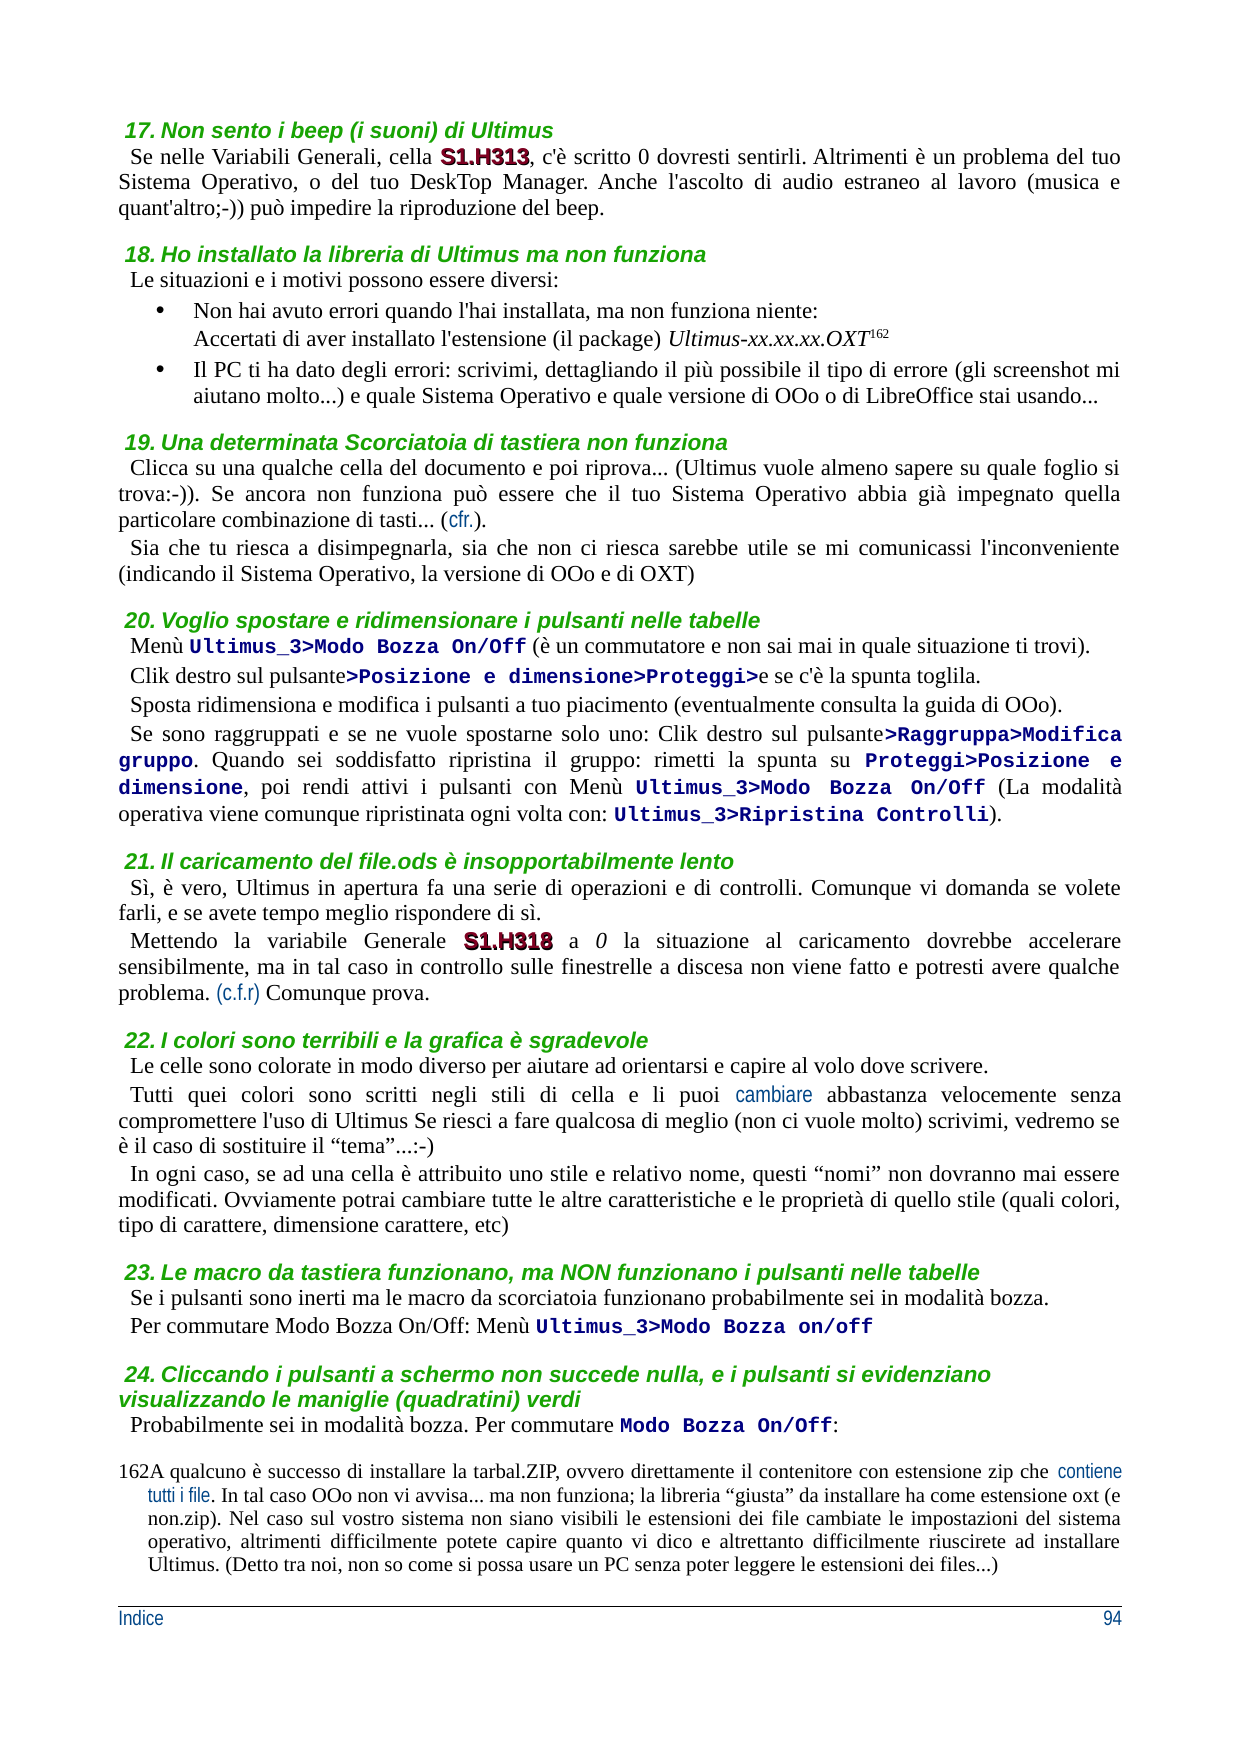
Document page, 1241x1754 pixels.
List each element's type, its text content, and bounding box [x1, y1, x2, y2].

text Se nelle Variabili Generali, cella S1.H313, c'è scritto 0 dovresti sentirli. Altrimenti è un problema del tuo Sistema Operativo, o del tuo DeskTop Manager. Anche l'ascolto di audio estraneo al lavoro (musica e quant'altro;-)) può impedire la riproduzione del beep. [118, 143, 1122, 220]
list Non hai avuto errori quando l'hai installata, ma non funziona niente: [156, 296, 1122, 323]
text Se sono raggruppati e se ne vuole spostarne solo uno: Clik destro sul pulsante>Raggruppa>Modifica gruppo. Quando sei soddisfatto ripristina il gruppo: rimetti la spunta su Proteggi>Posizione e dimensione, poi rendi attivi i pulsanti con Menù Ultimus_3>Modo Bozza On/Off (La modalità operativa viene comunque ripristinata ogni volta con: Ultimus_3>Ripristina Controlli). [118, 721, 1122, 827]
subtitle Cliccando i pulsanti a schermo non succede nulla, e i pulsanti si evidenziano visualizzando le maniglie (quadratini) verdi [118, 1361, 1122, 1412]
text Clicca su una qualche cella del documento e poi riprova... (Ultimus vuole almeno sapere su quale foglio si trova:-)). Se ancora non funziona può essere che il tuo Sistema Operativo abbia già impegnato quella particolare combinazione di tasti... (cfr.). [118, 455, 1122, 532]
text Sì, è vero, Ultimus in apertura fa una serie di operazioni e di controlli. Comunque vi domanda se volete farli, e se avete tempo meglio rispondere di sì. [118, 874, 1122, 925]
text Tutti quei colori sono scritti negli stili di cella e li puoi cambiare abbastanza velocemente senza compromettere l'uso di Ultimus Se riesci a fare qualcosa di meglio (non ci vuole molto) scrivimi, vedremo se è il caso di sostituire il “tema”...:-) [118, 1081, 1122, 1158]
subtitle Una determinata Scorciatoia di tastiera non funziona [118, 430, 1122, 455]
text Se i pulsanti sono inerti ma le macro da scorciatoia funzionano probabilmente sei in modalità bozza. [118, 1285, 1122, 1310]
list Accertati di aver installato l'estensione (il package) Ultimus-xx.xx.xx.OXT [156, 326, 1122, 352]
subtitle Non sento i beep (i suoni) di Ultimus [118, 118, 1122, 143]
text Sia che tu riesca a disimpegnarla, sia che non ci riesca sarebbe utile se mi comunicassi l'inconveniente (indicando il Sistema Operativo, la versione di OOo e di OXT) [118, 535, 1122, 586]
subtitle Voglio spostare e ridimensionare i pulsanti nelle tabelle [118, 608, 1122, 633]
text Per commutare Modo Bozza On/Off: Menù Ultimus_3>Modo Bozza on/off [118, 1313, 1122, 1340]
list A qualcuno è successo di installare la tarbal.ZIP, ovvero direttamente il contenitore con estensione zip che contiene tutti i file. In tal caso OOo non vi avvisa... ma non funziona; la libreria “giusta” da installare ha come estensione oxt (e non.zip). Nel caso sul vostro sistema non siano visibili le estensioni dei file cambiate le impostazioni del sistema operativo, altrimenti difficilmente potete capire quanto vi dico e altrettanto difficilmente riuscirete ad installare Ultimus. (Detto tra noi, non so come si possa usare un PC senza poter leggere le estensioni dei files...) [118, 1459, 1122, 1576]
text Mettendo la variabile Generale S1.H318 a 0 la situazione al caricamento dovrebbe accelerare sensibilmente, ma in tal caso in controllo sulle finestrelle a discesa non viene fatto e potresti avere qualche problema. (c.f.r) Comunque prova. [118, 928, 1122, 1006]
list Il PC ti ha dato degli errori: scrivimi, dettagliando il più possibile il tipo di errore (gli screenshot mi aiutano molto...) e quale Sistema Operativo e quale versione di OOo o di LibreOffice stai usando... [156, 355, 1122, 408]
subtitle Ho installato la libreria di Ultimus ma non funziona [118, 242, 1122, 267]
text Menù Ultimus_3>Modo Bozza On/Off (è un commutatore e non sai mai in quale situazione ti trovi). [118, 633, 1122, 660]
subtitle Le macro da tastiera funzionano, ma NON funzionano i pulsanti nelle tabelle [118, 1259, 1122, 1285]
subtitle Il caricamento del file.ods è insopportabilmente lento [118, 849, 1122, 874]
subtitle I colori sono terribili e la grafica è sgradevole [118, 1027, 1122, 1053]
text In ogni caso, se ad una cella è attribuito uno stile e relativo nome, questi “nomi” non dovranno mai essere modificati. Ovviamente potrai cambiare tutte le altre caratteristiche e le proprietà di quello stile (quali colori, tipo di carattere, dimensione carattere, etc) [118, 1161, 1122, 1238]
text Clik destro sul pulsante>Posizione e dimensione>Proteggi>e se c'è la spunta toglila. [118, 663, 1122, 689]
text Le celle sono colorate in modo diverso per aiutare ad orientarsi e capire al volo dove scrivere. [118, 1053, 1122, 1078]
text Sposta ridimensiona e modifica i pulsanti a tuo piacimento (eventualmente consulta la guida di OOo). [118, 692, 1122, 718]
text Probabilmente sei in modalità bozza. Per commutare Modo Bozza On/Off: [118, 1412, 1122, 1439]
text Le situazioni e i motivi possono essere diversi: [118, 267, 1122, 293]
